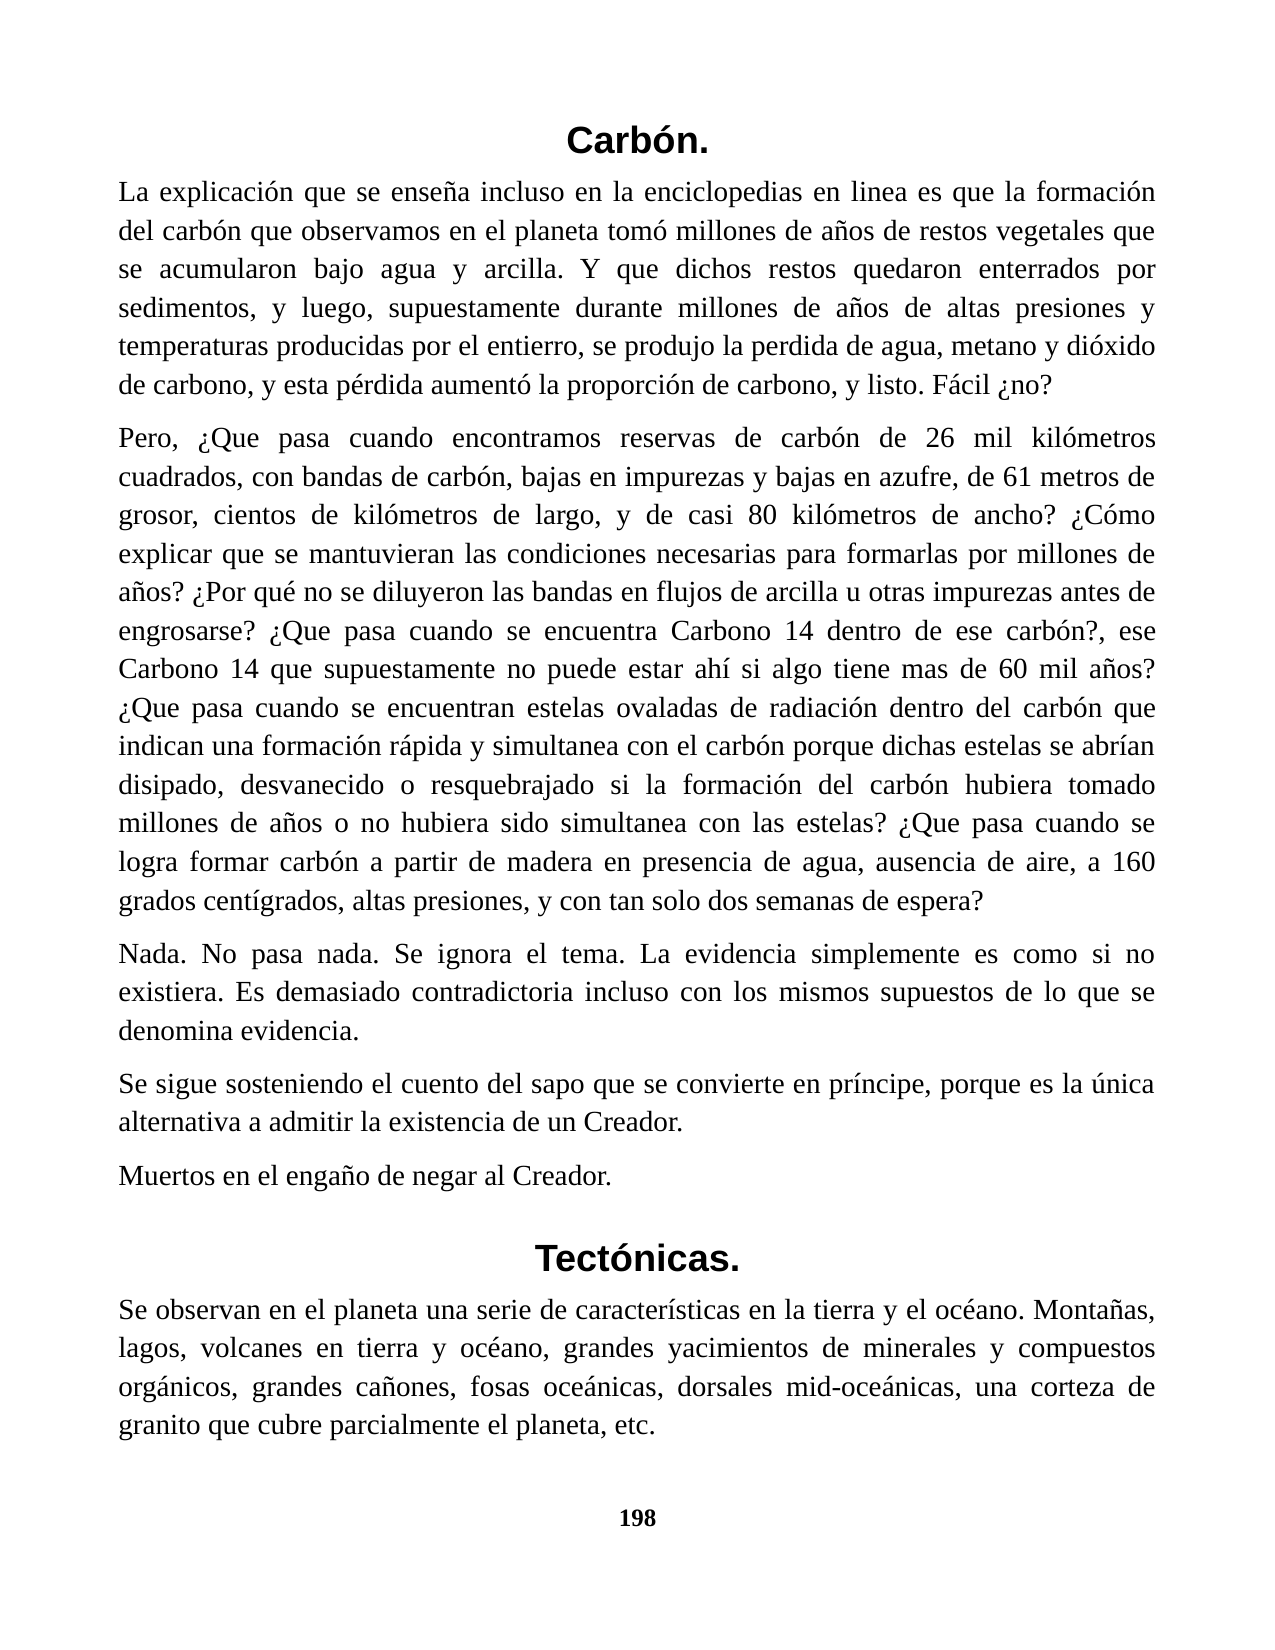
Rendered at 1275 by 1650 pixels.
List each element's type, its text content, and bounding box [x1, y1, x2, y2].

text Pero, ¿Que pasa cuando encontramos reservas de carbón de 26 mil kilómetros cuadrados, con bandas de carbón, bajas en impurezas y bajas en azufre, de 61 metros de grosor, cientos de kilómetros de largo, y de casi 80 kilómetros de ancho? ¿Cómo explicar que se mantuvieran las condiciones necesarias para formarlas por millones de años? ¿Por qué no se diluyeron las bandas en flujos de arcilla u otras impurezas antes de engrosarse? ¿Que pasa cuando se encuentra Carbono 14 dentro de ese carbón?, ese Carbono 14 que supuestamente no puede estar ahí si algo tiene mas de 60 mil años? ¿Que pasa cuando se encuentran estelas ovaladas de radiación dentro del carbón que indican una formación rápida y simultanea con el carbón porque dichas estelas se abrían disipado, desvanecido o resquebrajado si la formación del carbón hubiera tomado millones de años o no hubiera sido simultanea con las estelas? ¿Que pasa cuando se logra formar carbón a partir de madera en presencia de agua, ausencia de aire, a 160 grados centígrados, altas presiones, y con tan solo dos semanas de espera? [118, 420, 1157, 916]
subtitle Tectónicas. [118, 1236, 1157, 1279]
text La explicación que se enseña incluso en la enciclopedias en linea es que la formación del carbón que observamos en el planeta tomó millones de años de restos vegetales que se acumularon bajo agua y arcilla. Y que dichos restos quedaron enterrados por sedimentos, y luego, supuestamente durante millones de años de altas presiones y temperaturas producidas por el entierro, se produjo la perdida de agua, metano y dióxido de carbono, y esta pérdida aumentó la proporción de carbono, y listo. Fácil ¿no? [118, 174, 1157, 401]
text Muertos en el engaño de negar al Creador. [118, 1158, 1157, 1191]
text Se sigue sosteniendo el cuento del sapo que se convierte en príncipe, porque es la única alternativa a admitir la existencia de un Creador. [118, 1066, 1157, 1138]
text Se observan en el planeta una serie de características en la tierra y el océano. Montañas, lagos, volcanes en tierra y océano, grandes yacimientos de minerales y compuestos orgánicos, grandes cañones, fosas oceánicas, dorsales mid-oceánicas, una corteza de granito que cubre parcialmente el planeta, etc. [118, 1292, 1157, 1441]
subtitle Carbón. [118, 118, 1157, 162]
text Nada. No pasa nada. Se ignora el tema. La evidencia simplemente es como si no existiera. Es demasiado contradictoria incluso con los mismos supuestos de lo que se denomina evidencia. [118, 936, 1157, 1046]
